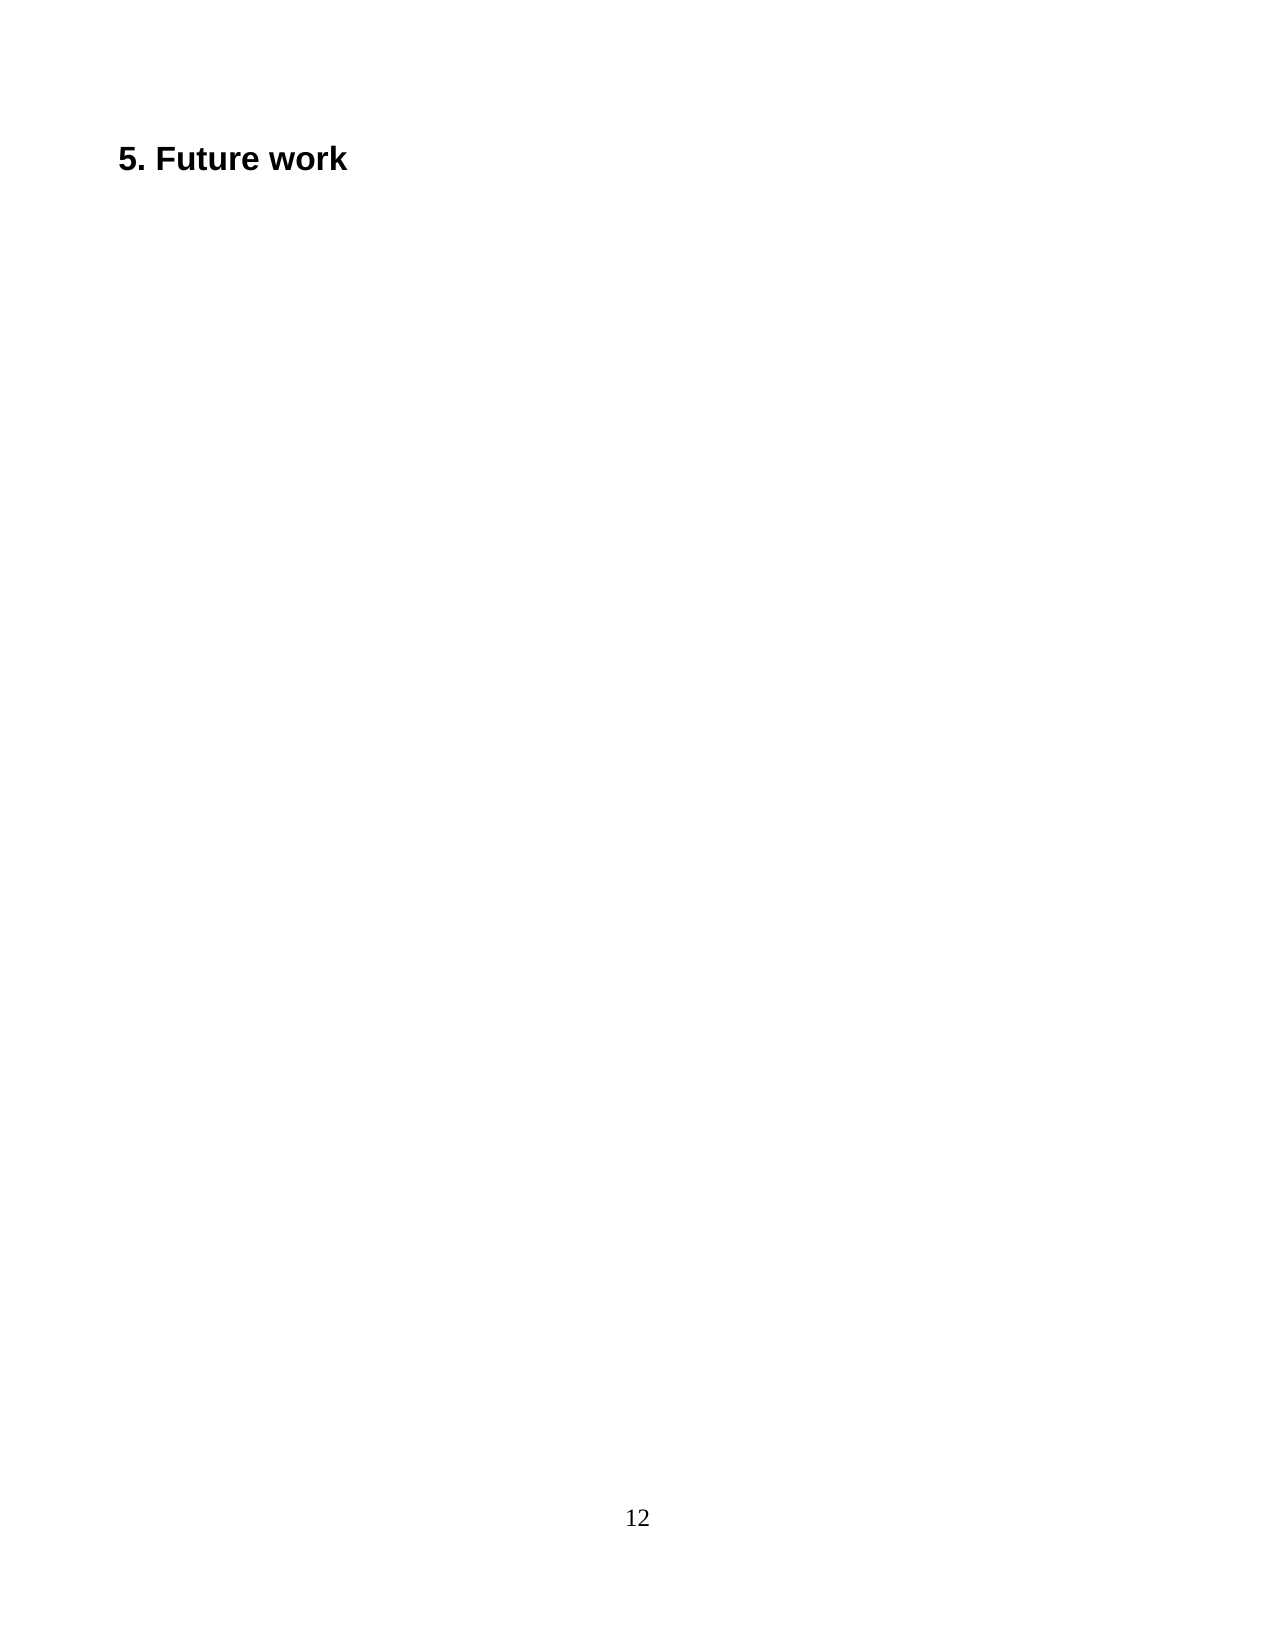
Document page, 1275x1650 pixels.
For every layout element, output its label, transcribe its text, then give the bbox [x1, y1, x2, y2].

subtitle 5. Future work [118, 139, 1157, 178]
